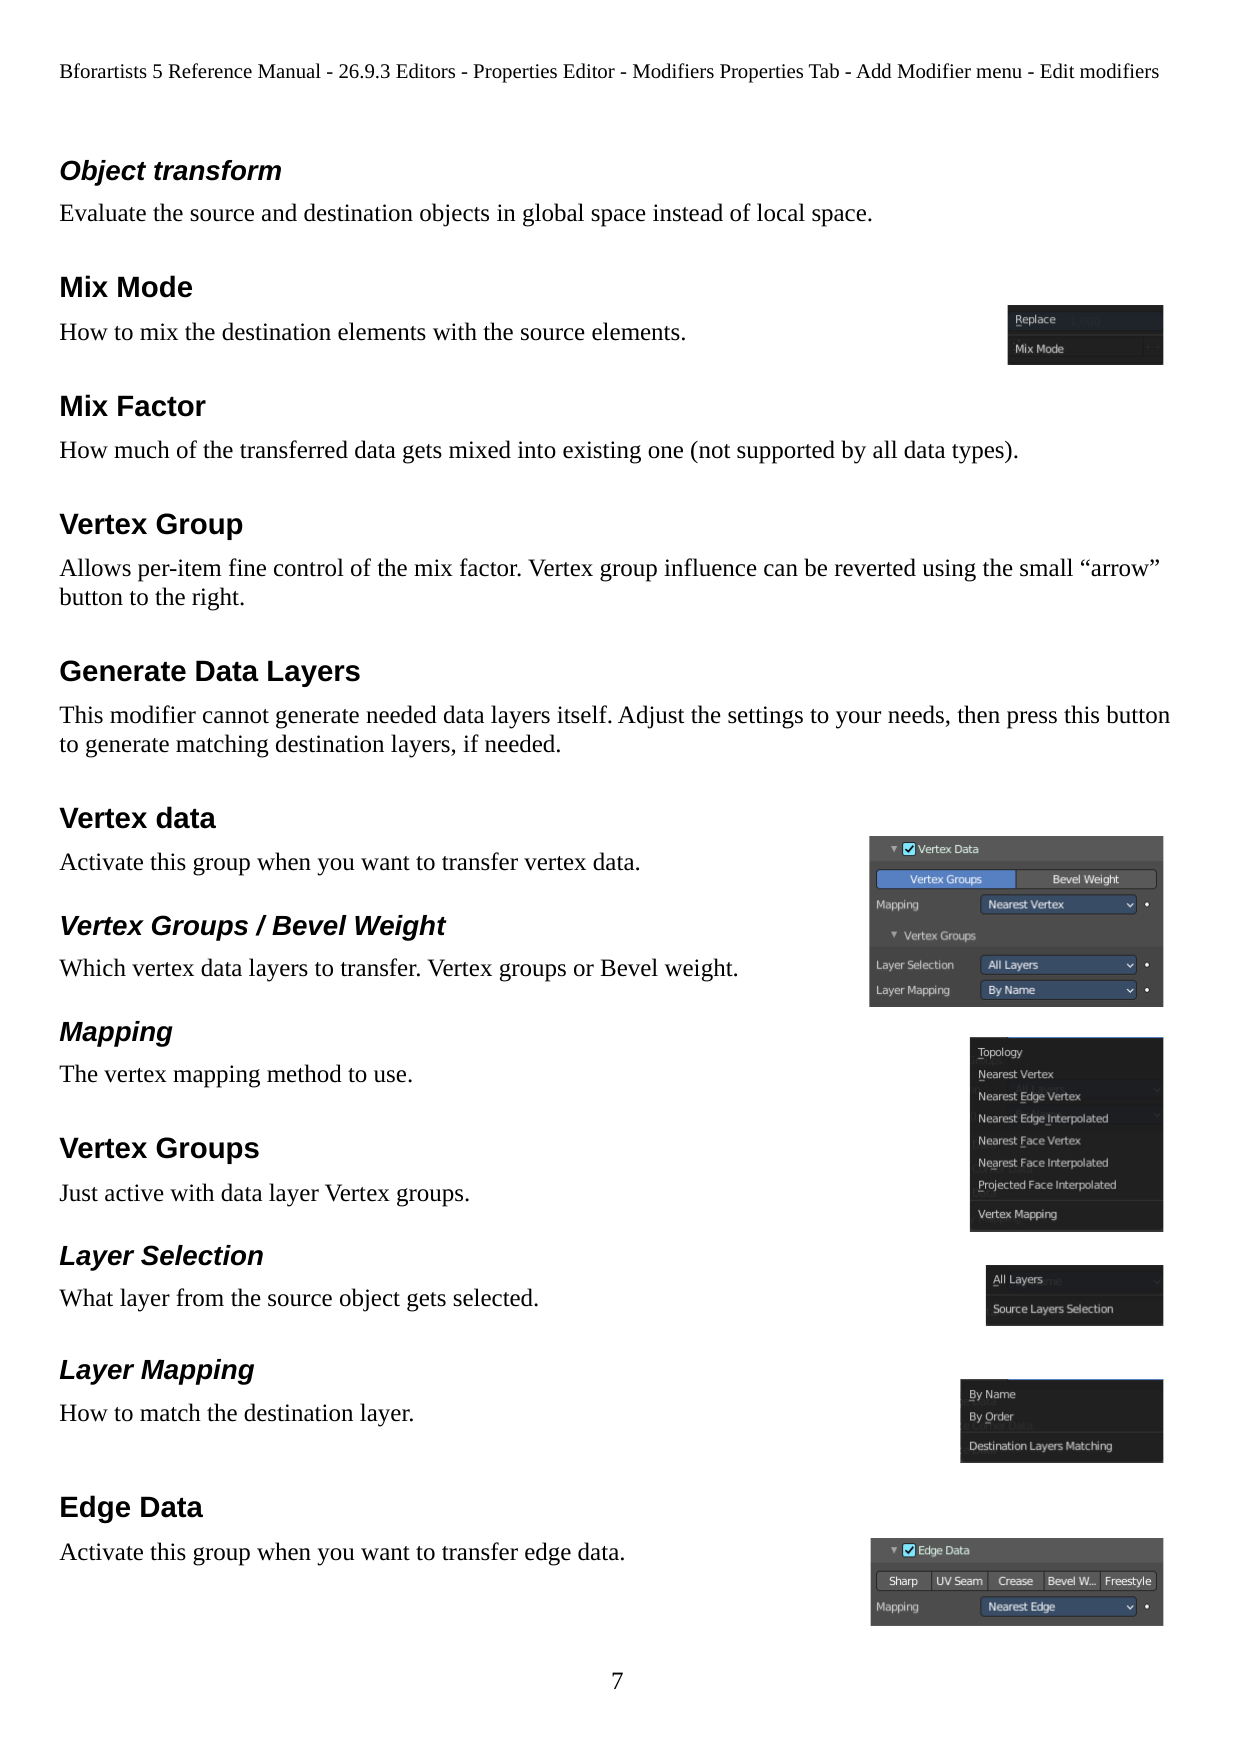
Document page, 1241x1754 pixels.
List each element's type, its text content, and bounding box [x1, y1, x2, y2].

subtitle Vertex Group [59, 507, 1181, 541]
subtitle Layer Mapping [59, 1353, 1181, 1385]
picture [960, 1379, 1164, 1463]
subtitle Edge Data [59, 1490, 1181, 1524]
subtitle Vertex Groups [59, 1131, 969, 1165]
subtitle Object transform [59, 154, 1181, 186]
text Evaluate the source and destination objects in global space instead of local space. [59, 198, 1181, 227]
subtitle Mix Factor [59, 389, 1181, 422]
text Which vertex data layers to transfer. Vertex groups or Bevel weight. [59, 953, 869, 982]
text How to mix the destination elements with the source elements. [59, 317, 1007, 345]
text What layer from the source object gets selected. [59, 1283, 985, 1312]
picture [1007, 305, 1164, 365]
subtitle Vertex data [59, 801, 1181, 835]
text Activate this group when you want to transfer vertex data. [59, 847, 869, 876]
picture [969, 1037, 1164, 1232]
subtitle [1164, 1131, 1181, 1165]
picture [870, 1538, 1164, 1626]
text How to match the destination layer. [59, 1398, 960, 1427]
subtitle Layer Selection [59, 1239, 1181, 1271]
picture [985, 1265, 1164, 1326]
text Just active with data layer Vertex groups. [59, 1178, 969, 1206]
text This modifier cannot generate needed data layers itself. Adjust the settings to your needs, then press this button to generate matching destination layers, if needed. [59, 700, 1181, 758]
text Allows per-item fine control of the mix factor. Vertex group influence can be reverted using the small “arrow” button to the right. [59, 553, 1181, 611]
picture [869, 836, 1164, 1007]
subtitle Mix Mode [59, 270, 1181, 304]
text The vertex mapping method to use. [59, 1059, 969, 1088]
text How much of the transferred data gets mixed into existing one (not supported by all data types). [59, 435, 1181, 464]
text Activate this group when you want to transfer edge data. [59, 1537, 1181, 1565]
subtitle Vertex Groups / Bevel Weight [59, 909, 869, 941]
subtitle Generate Data Layers [59, 654, 1181, 688]
subtitle Mapping [59, 1015, 1181, 1047]
